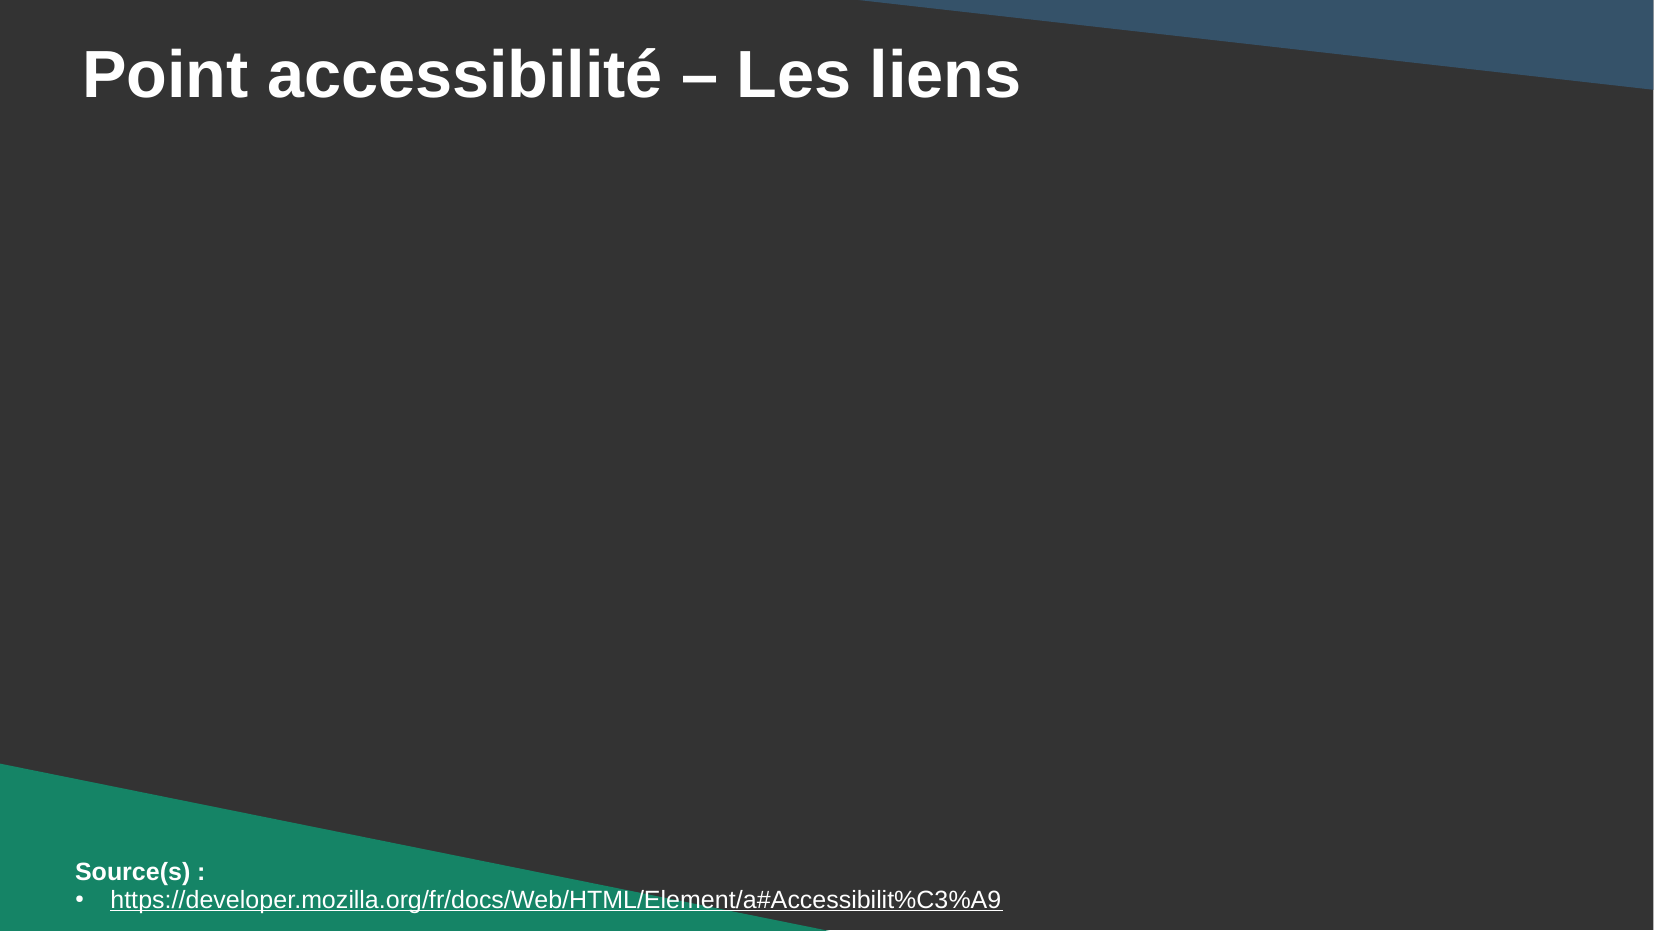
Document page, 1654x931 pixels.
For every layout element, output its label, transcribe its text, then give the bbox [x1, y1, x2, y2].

text_box [858, 0, 1654, 90]
title Point accessibilité – Les liens [82, 37, 1571, 122]
text_box [0, 763, 429, 931]
text_box Source(s) : https://developer.mozilla.org/fr/docs/Web/HTML/Element/a#Accessibilit%C3%A9 [60, 850, 1546, 931]
